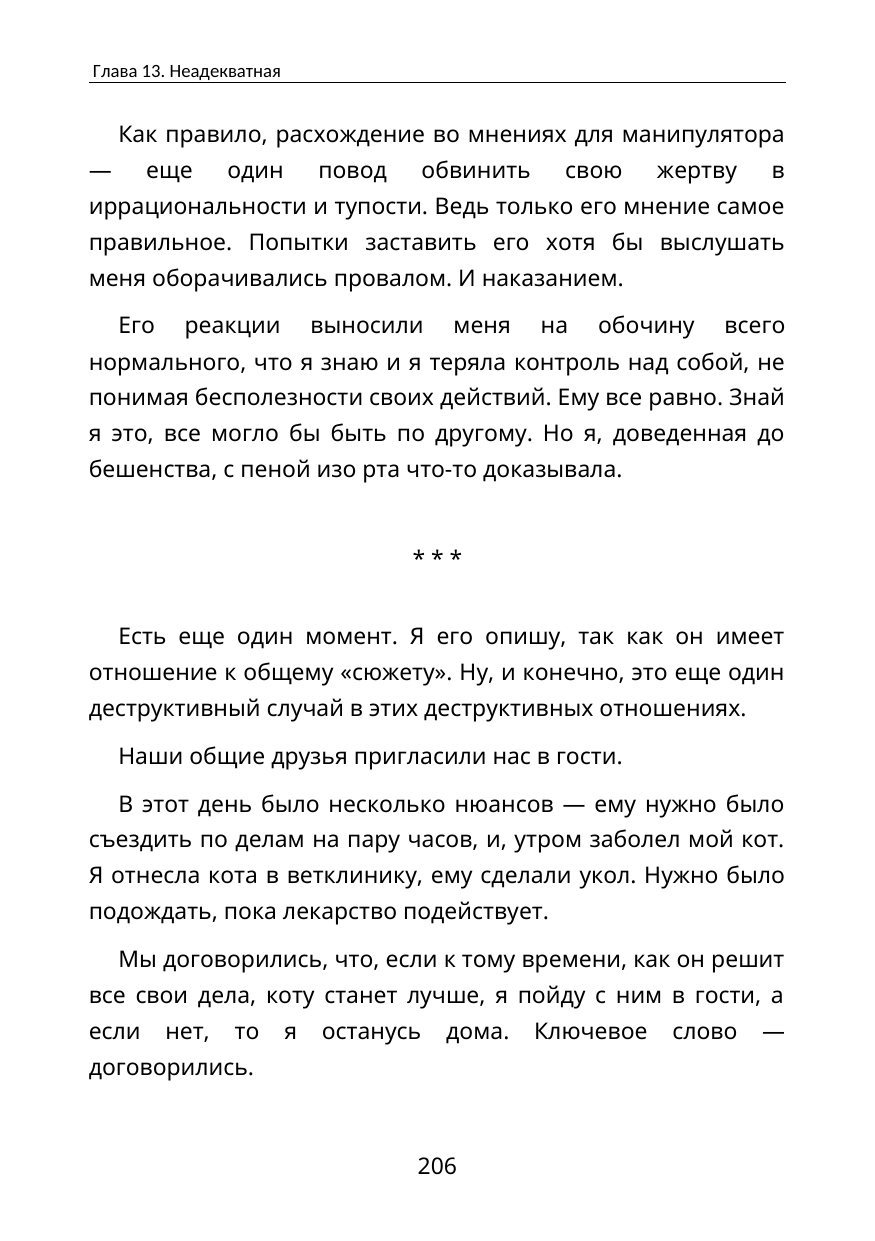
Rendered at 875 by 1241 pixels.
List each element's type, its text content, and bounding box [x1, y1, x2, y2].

text Его реакции выносили меня на обочину всего нормального, что я знаю и я теряла контроль над собой, не понимая бесполезности своих действий. Ему все равно. Знай я это, все могло бы быть по другому. Но я, доведенная до бешенства, с пеной изо рта что-то доказывала. [88, 309, 786, 484]
subtitle * * * [88, 543, 786, 574]
text Есть еще один момент. Я его опишу, так как он имеет отношение к общему «сюжету». Ну, и конечно, это еще один деструктивный случай в этих деструктивных отношениях. [88, 620, 786, 723]
text Мы договорились, что, если к тому времени, как он решит все свои дела, коту станет лучше, я пойду с ним в гости, а если нет, то я останусь дома. Ключевое слово — договорились. [88, 943, 786, 1082]
text В этот день было несколько нюансов — ему нужно было съездить по делам на пару часов, и, утром заболел мой кот. Я отнесла кота в ветклинику, ему сделали укол. Нужно было подождать, пока лекарство подействует. [88, 787, 786, 927]
text Наши общие друзья пригласили нас в гости. [88, 740, 786, 771]
text Как правило, расхождение во мнениях для манипулятора — еще один повод обвинить свою жертву в иррациональности и тупости. Ведь только его мнение самое правильное. Попытки заставить его хотя бы выслушать меня оборачивались провалом. И наказанием. [88, 118, 786, 293]
